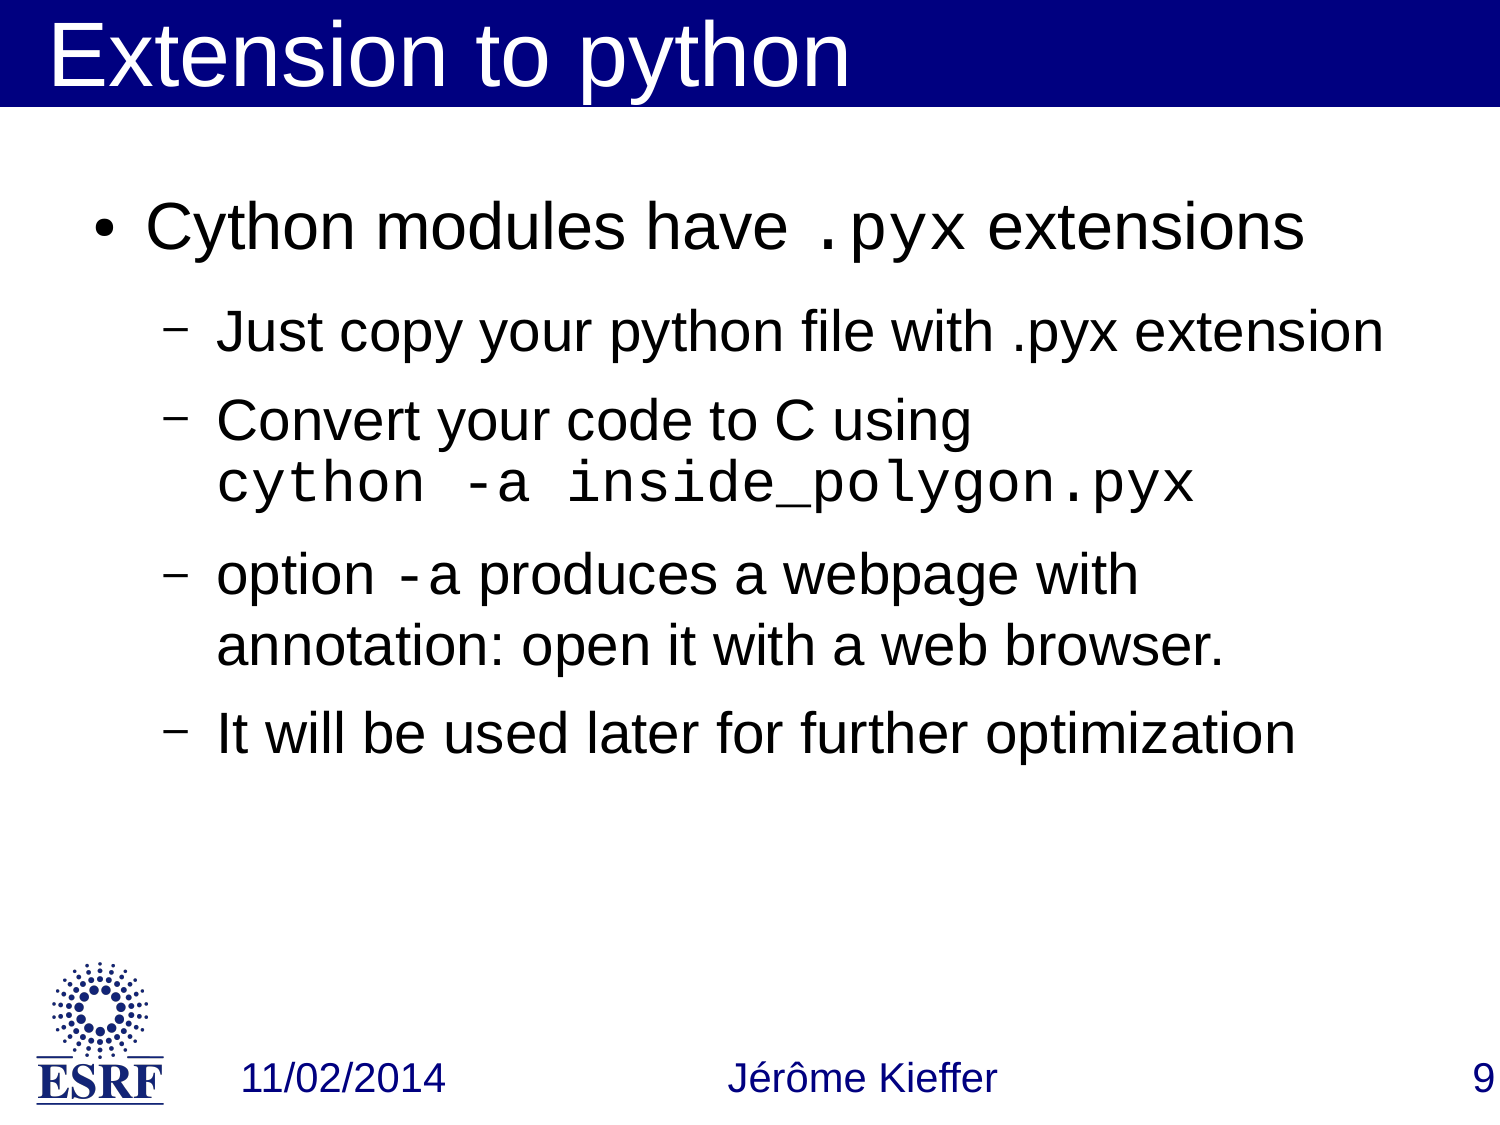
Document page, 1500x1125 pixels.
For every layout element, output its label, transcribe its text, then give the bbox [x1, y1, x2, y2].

picture [29, 956, 171, 1111]
list Cython modules have .pyx extensions Just copy your python file with .pyx extension Convert your code to C using cython -a inside_polygon.pyx option -a produces a webpage with annotation: open it with a web browser. It will be used later for further optimization [75, 188, 1395, 957]
title Extension to python [47, 3, 1500, 107]
